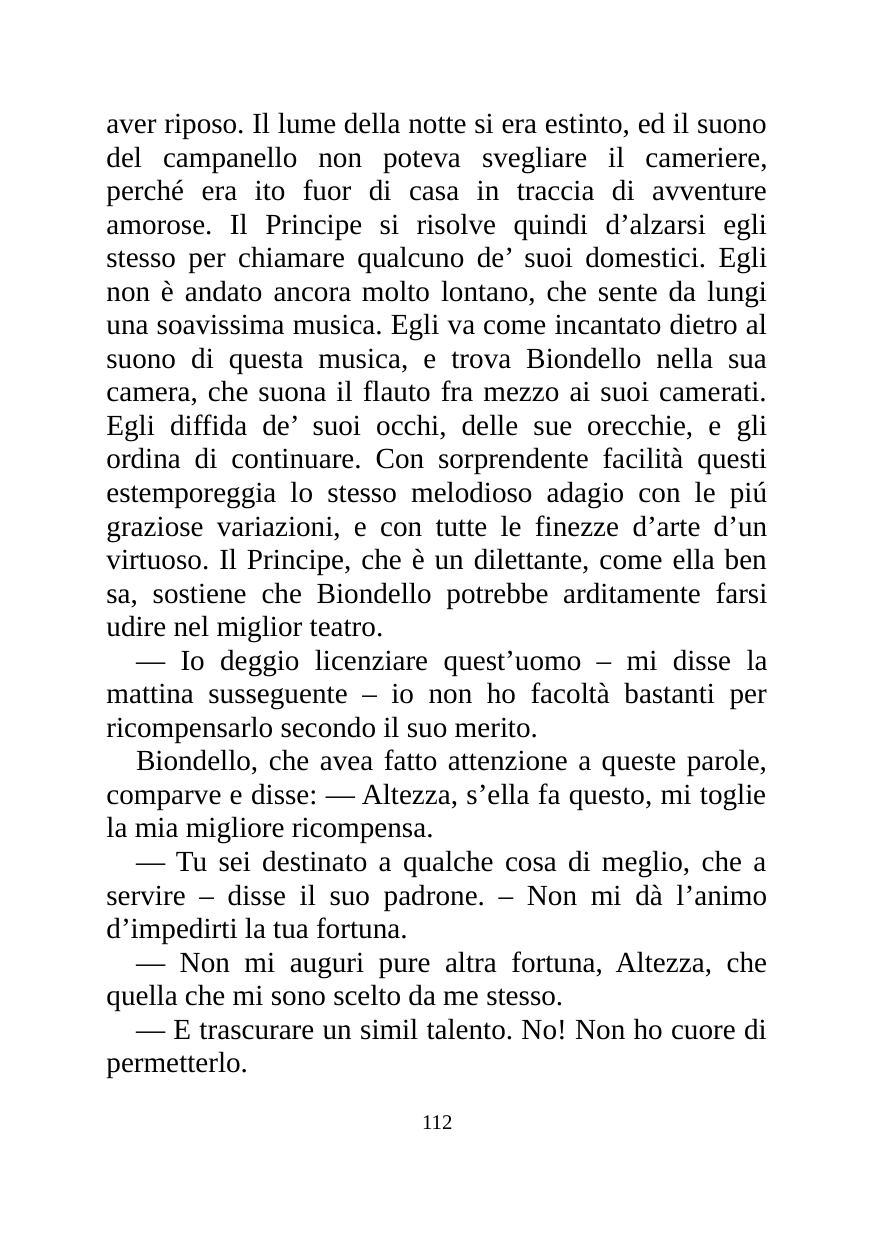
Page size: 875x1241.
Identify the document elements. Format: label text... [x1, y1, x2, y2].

text Biondello, che avea fatto attenzione a queste parole, comparve e disse: — Altezza, s’ella fa questo, mi toglie la mia migliore ricompensa. [106, 743, 768, 844]
text — Io deggio licenziare quest’uomo – mi disse la mattina susseguente – io non ho facoltà bastanti per ricompensarlo secondo il suo merito. [106, 643, 768, 743]
text — Tu sei destinato a qualche cosa di meglio, che a servire – disse il suo padrone. – Non mi dà l’animo d’impedirti la tua fortuna. [106, 844, 768, 945]
text — Non mi auguri pure altra fortuna, Altezza, che quella che mi sono scelto da me stesso. [106, 945, 768, 1012]
text — E trascurare un simil talento. No! Non ho cuore di permetterlo. [106, 1012, 768, 1079]
text aver riposo. Il lume della notte si era estinto, ed il suono del campanello non poteva svegliare il cameriere, perché era ito fuor di casa in traccia di avventure amorose. Il Principe si risolve quindi d’alzarsi egli stesso per chiamare qualcuno de’ suoi domestici. Egli non è andato ancora molto lontano, che sente da lungi una soavissima musica. Egli va come incantato dietro al suono di questa musica, e trova Biondello nella sua camera, che suona il flauto fra mezzo ai suoi camerati. Egli diffida de’ suoi occhi, delle sue orecchie, e gli ordina di continuare. Con sorprendente facilità questi estemporeggia lo stesso melodioso adagio con le piú graziose variazioni, e con tutte le finezze d’arte d’un virtuoso. Il Principe, che è un dilettante, come ella ben sa, sostiene che Biondello potrebbe arditamente farsi udire nel miglior teatro. [106, 106, 768, 643]
